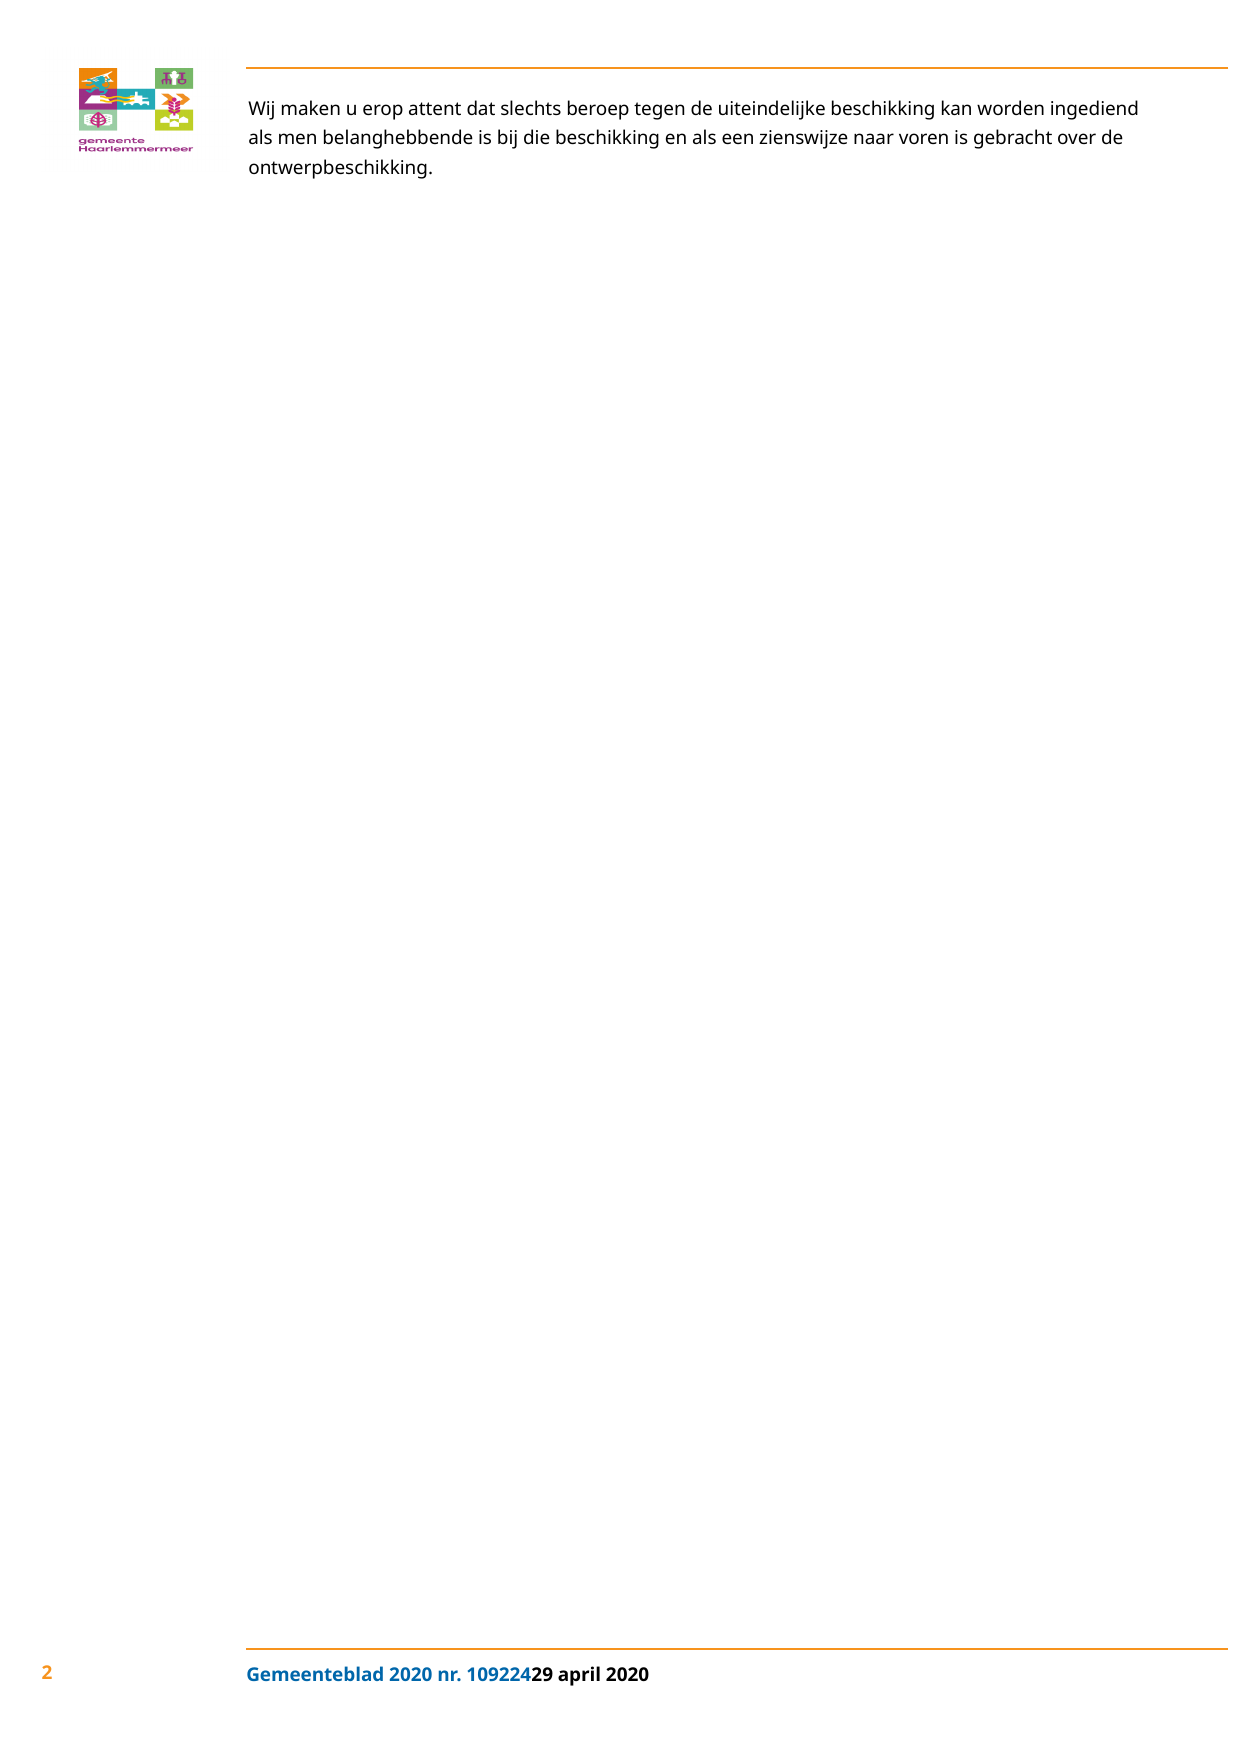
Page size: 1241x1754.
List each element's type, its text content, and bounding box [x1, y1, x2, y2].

picture [41, 47, 231, 172]
text Wij maken u erop attent dat slechts beroep tegen de uiteindelijke beschikking kan worden ingediend als men belanghebbende is bij die beschikking en als een zienswijze naar voren is gebracht over de ontwerpbeschikking. [248, 95, 1152, 180]
